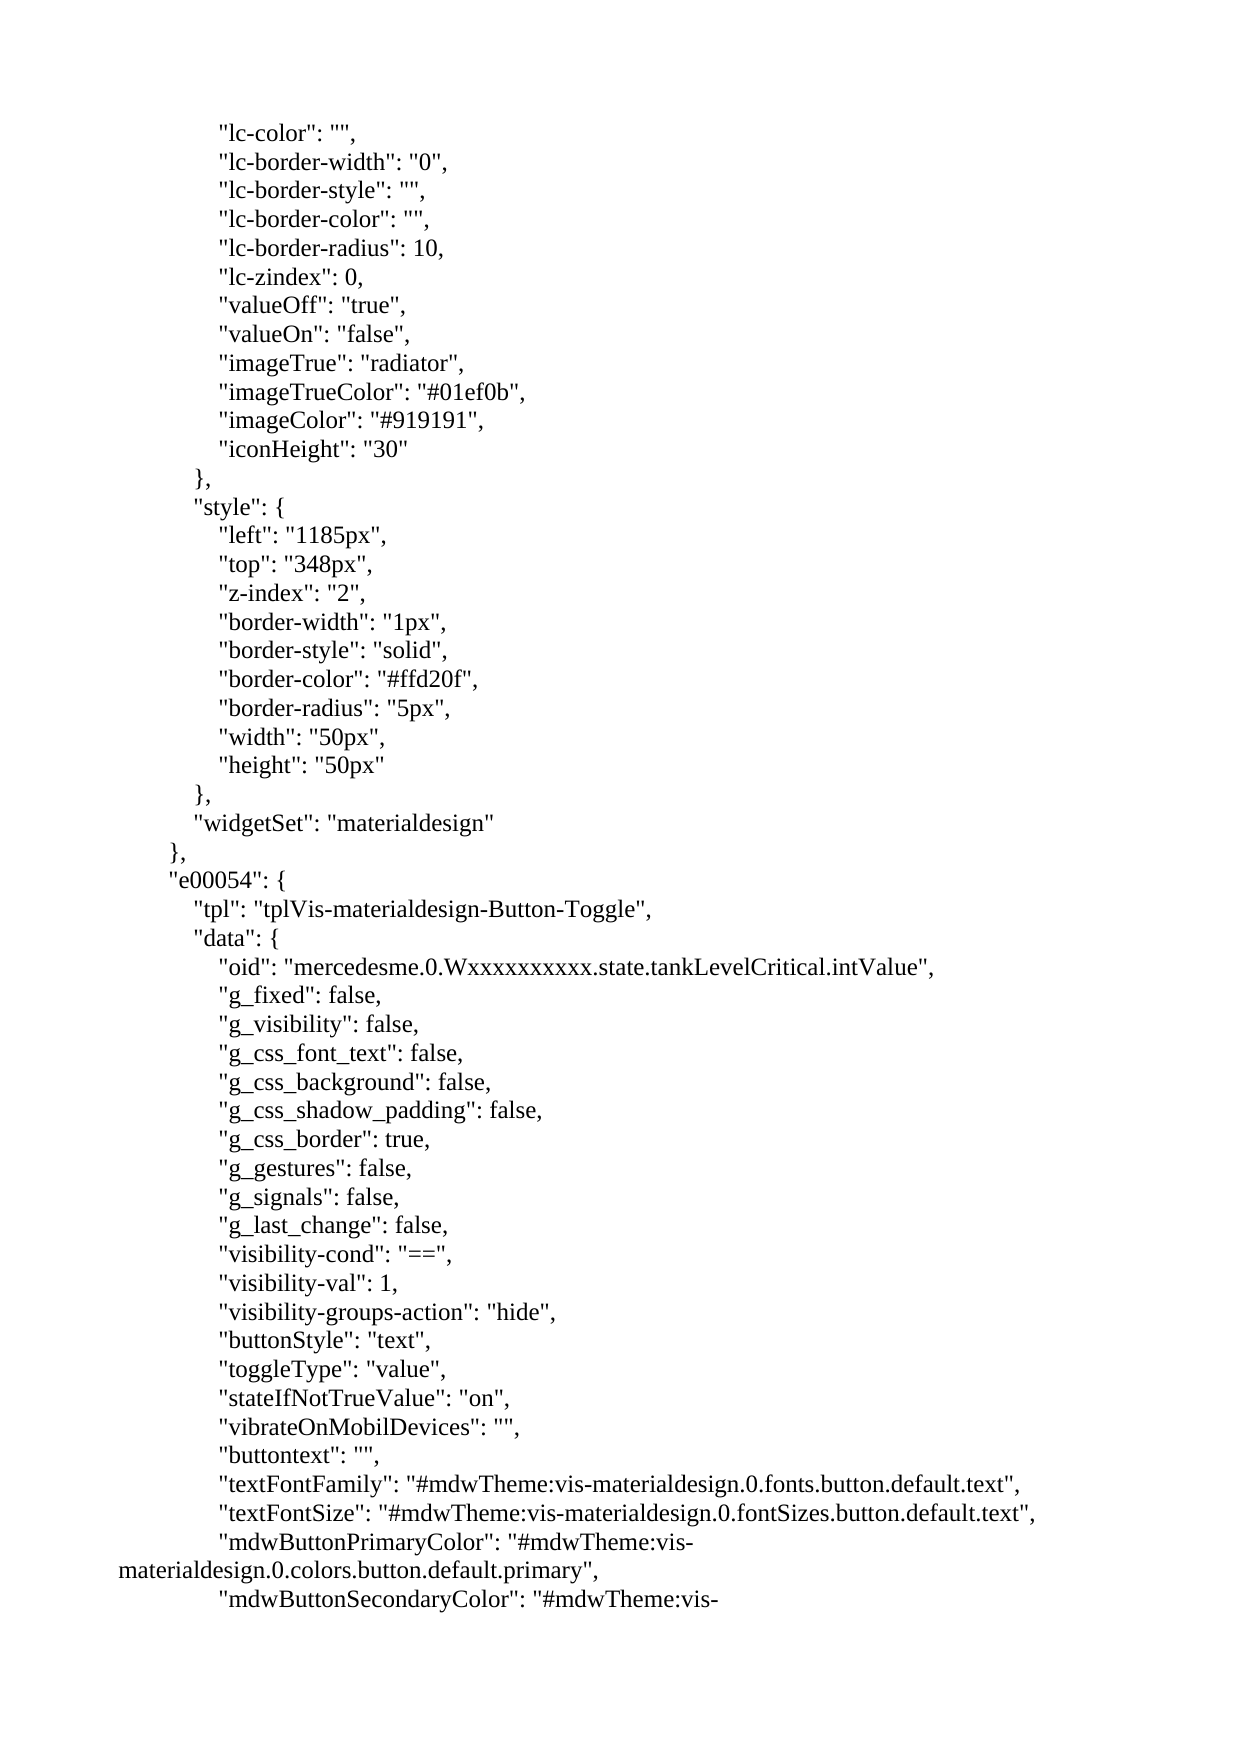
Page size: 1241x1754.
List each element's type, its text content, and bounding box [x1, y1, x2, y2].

text }, [118, 779, 1122, 808]
text "imageTrue": "radiator", [118, 348, 1122, 377]
text }, [118, 463, 1122, 492]
text "imageColor": "#919191", [118, 406, 1122, 434]
text "lc-border-width": "0", [118, 147, 1122, 176]
text }, [118, 837, 1122, 866]
text "height": "50px" [118, 751, 1122, 779]
text "g_css_shadow_padding": false, [118, 1096, 1122, 1124]
text "valueOff": "true", [118, 291, 1122, 319]
text "g_visibility": false, [118, 1009, 1122, 1038]
text "visibility-cond": "==", [118, 1239, 1122, 1268]
text "buttonStyle": "text", [118, 1326, 1122, 1354]
text "data": { [118, 923, 1122, 952]
text "mdwButtonSecondaryColor": "#mdwTheme:vis- [118, 1584, 1122, 1613]
text "widgetSet": "materialdesign" [118, 808, 1122, 837]
text "g_signals": false, [118, 1182, 1122, 1211]
text "toggleType": "value", [118, 1354, 1122, 1383]
text "style": { [118, 492, 1122, 521]
text "z-index": "2", [118, 578, 1122, 607]
text "border-color": "#ffd20f", [118, 664, 1122, 693]
text "lc-border-color": "", [118, 204, 1122, 233]
text "stateIfNotTrueValue": "on", [118, 1383, 1122, 1412]
text "left": "1185px", [118, 521, 1122, 549]
text "visibility-val": 1, [118, 1268, 1122, 1297]
text "mdwButtonPrimaryColor": "#mdwTheme:vis-materialdesign.0.colors.button.default.primary", [118, 1527, 1122, 1584]
text "buttontext": "", [118, 1441, 1122, 1469]
text "visibility-groups-action": "hide", [118, 1297, 1122, 1326]
text "top": "348px", [118, 549, 1122, 578]
text "g_gestures": false, [118, 1153, 1122, 1182]
text "g_css_font_text": false, [118, 1038, 1122, 1067]
text "imageTrueColor": "#01ef0b", [118, 377, 1122, 406]
text "textFontSize": "#mdwTheme:vis-materialdesign.0.fontSizes.button.default.text", [118, 1498, 1122, 1527]
text "e00054": { [118, 866, 1122, 894]
text "lc-border-radius": 10, [118, 233, 1122, 262]
text "g_css_border": true, [118, 1124, 1122, 1153]
text "g_last_change": false, [118, 1211, 1122, 1239]
text "border-radius": "5px", [118, 693, 1122, 722]
text "vibrateOnMobilDevices": "", [118, 1412, 1122, 1441]
text "g_css_background": false, [118, 1067, 1122, 1096]
text "valueOn": "false", [118, 319, 1122, 348]
text "oid": "mercedesme.0.Wxxxxxxxxxx.state.tankLevelCritical.intValue", [118, 952, 1122, 981]
text "lc-color": "", [118, 118, 1122, 147]
text "tpl": "tplVis-materialdesign-Button-Toggle", [118, 894, 1122, 923]
text "textFontFamily": "#mdwTheme:vis-materialdesign.0.fonts.button.default.text", [118, 1469, 1122, 1498]
text "iconHeight": "30" [118, 434, 1122, 463]
text "width": "50px", [118, 722, 1122, 751]
text "g_fixed": false, [118, 981, 1122, 1009]
text "border-width": "1px", [118, 607, 1122, 636]
text "lc-border-style": "", [118, 176, 1122, 204]
text "lc-zindex": 0, [118, 262, 1122, 291]
text "border-style": "solid", [118, 636, 1122, 664]
